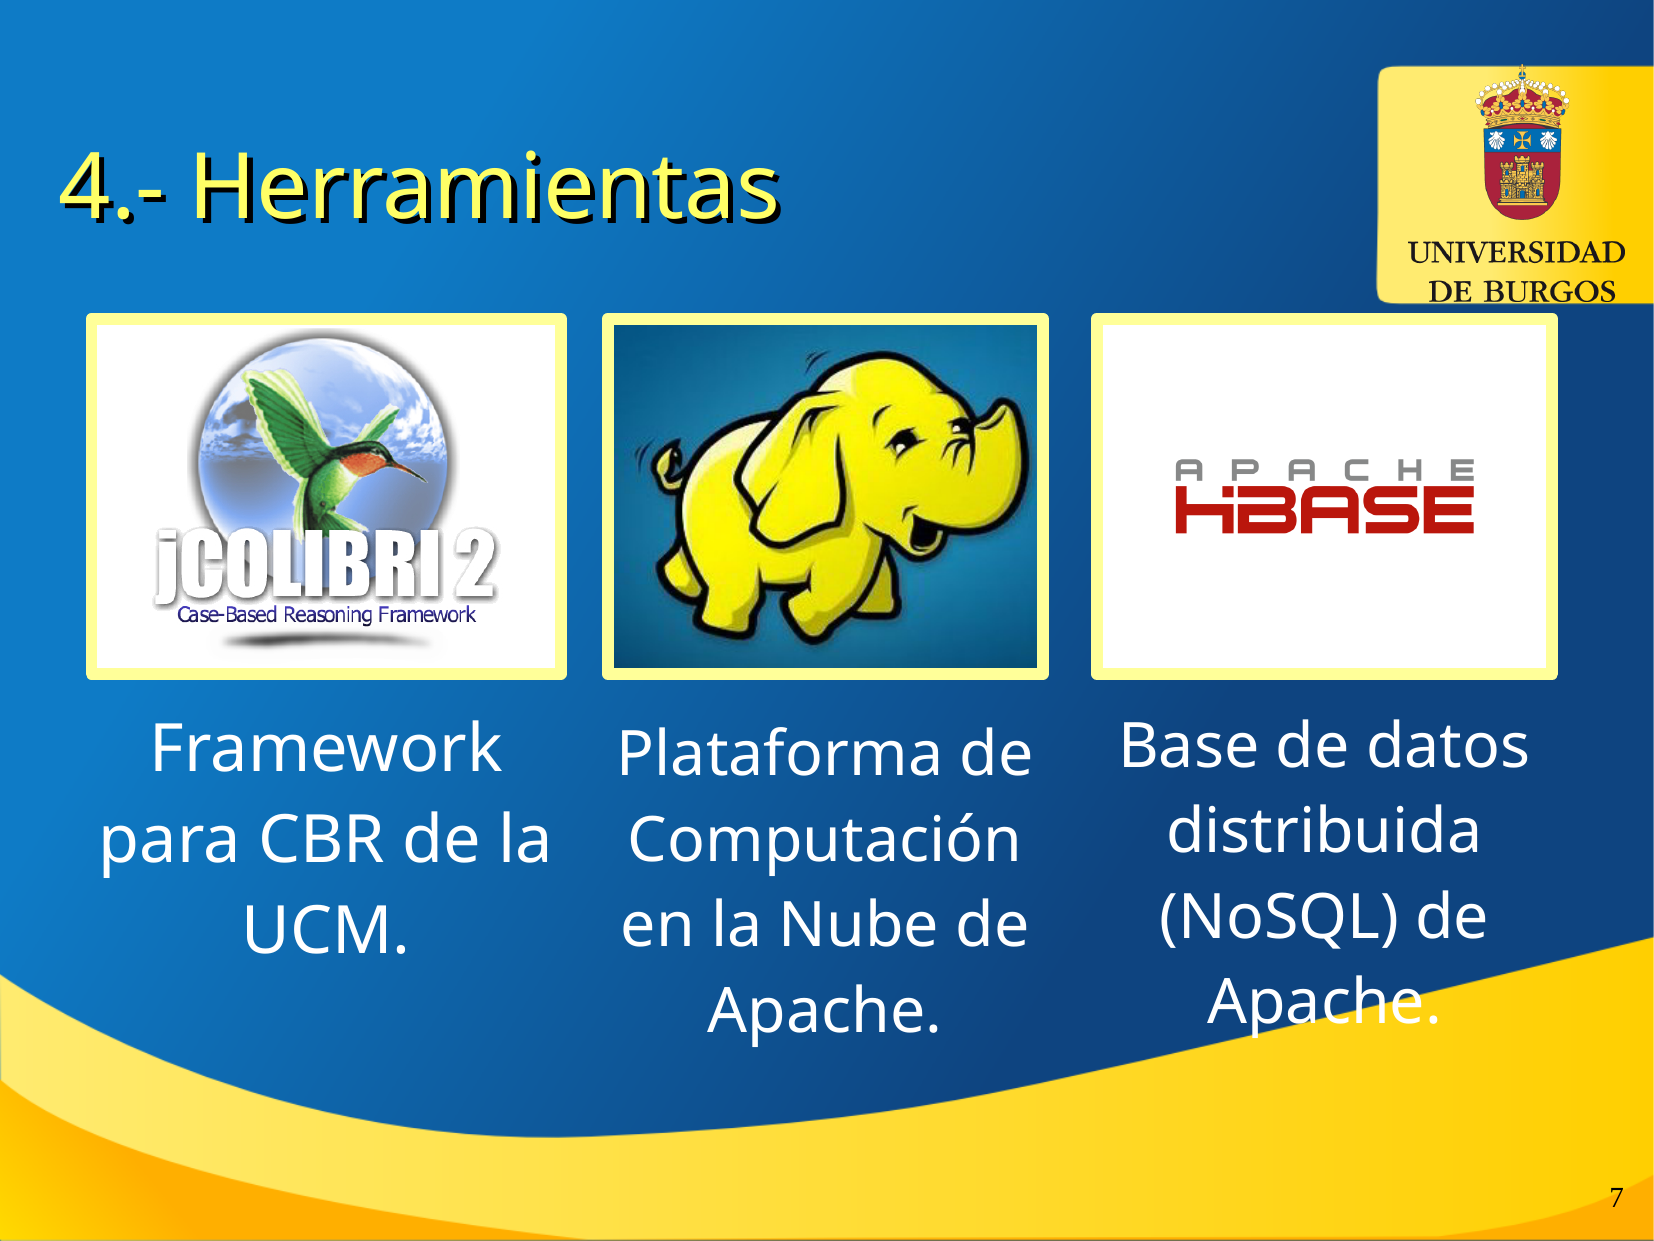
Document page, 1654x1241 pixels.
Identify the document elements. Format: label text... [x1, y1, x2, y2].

title 4.- Herramientas [59, 70, 1335, 296]
list Plataforma de Computación en la Nube de Apache. [587, 708, 1063, 1052]
list Base de datos distribuida (NoSQL) de Apache. [1086, 700, 1563, 1044]
list Framework para CBR de la UCM. [88, 700, 564, 1044]
picture [0, 0, 1654, 1241]
